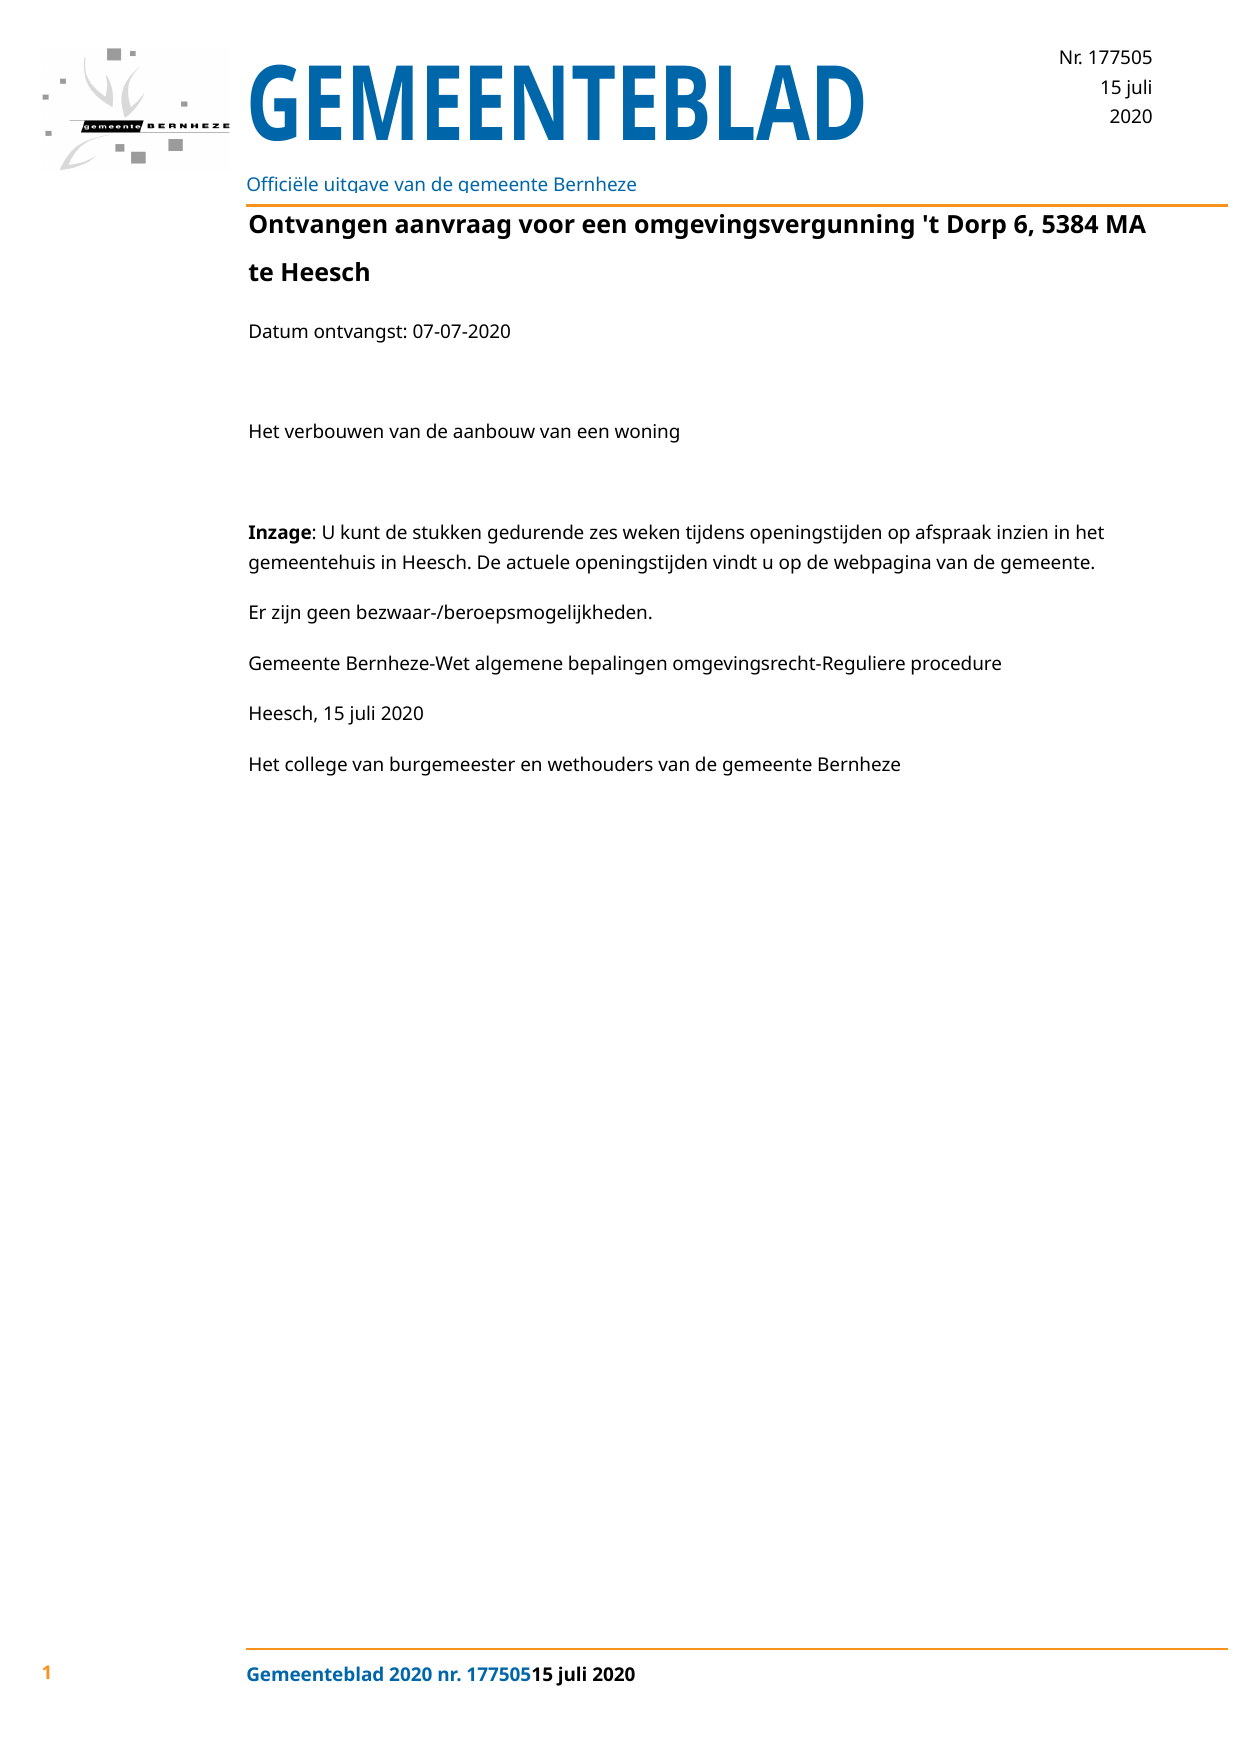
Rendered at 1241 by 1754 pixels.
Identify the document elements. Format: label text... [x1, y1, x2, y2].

text Heesch, 15 juli 2020 [248, 700, 1152, 726]
text Het college van burgemeester en wethouders van de gemeente Bernheze [248, 751, 1152, 777]
picture [41, 47, 231, 172]
text Inzage: U kunt de stukken gedurende zes weken tijdens openingstijden op afspraak inzien in het gemeentehuis in Heesch. De actuele openingstijden vindt u op de webpagina van de gemeente. [248, 519, 1152, 575]
text Gemeente Bernheze-Wet algemene bepalingen omgevingsrecht-Reguliere procedure [248, 650, 1152, 676]
text Datum ontvangst: 07-07-2020 [248, 318, 1152, 344]
text Het verbouwen van de aanbouw van een woning [248, 419, 1152, 444]
text Ontvangen aanvraag voor een omgevingsvergunning 't Dorp 6, 5384 MA te Heesch [248, 207, 1152, 288]
text Er zijn geen bezwaar-/beroepsmogelijkheden. [248, 599, 1152, 625]
